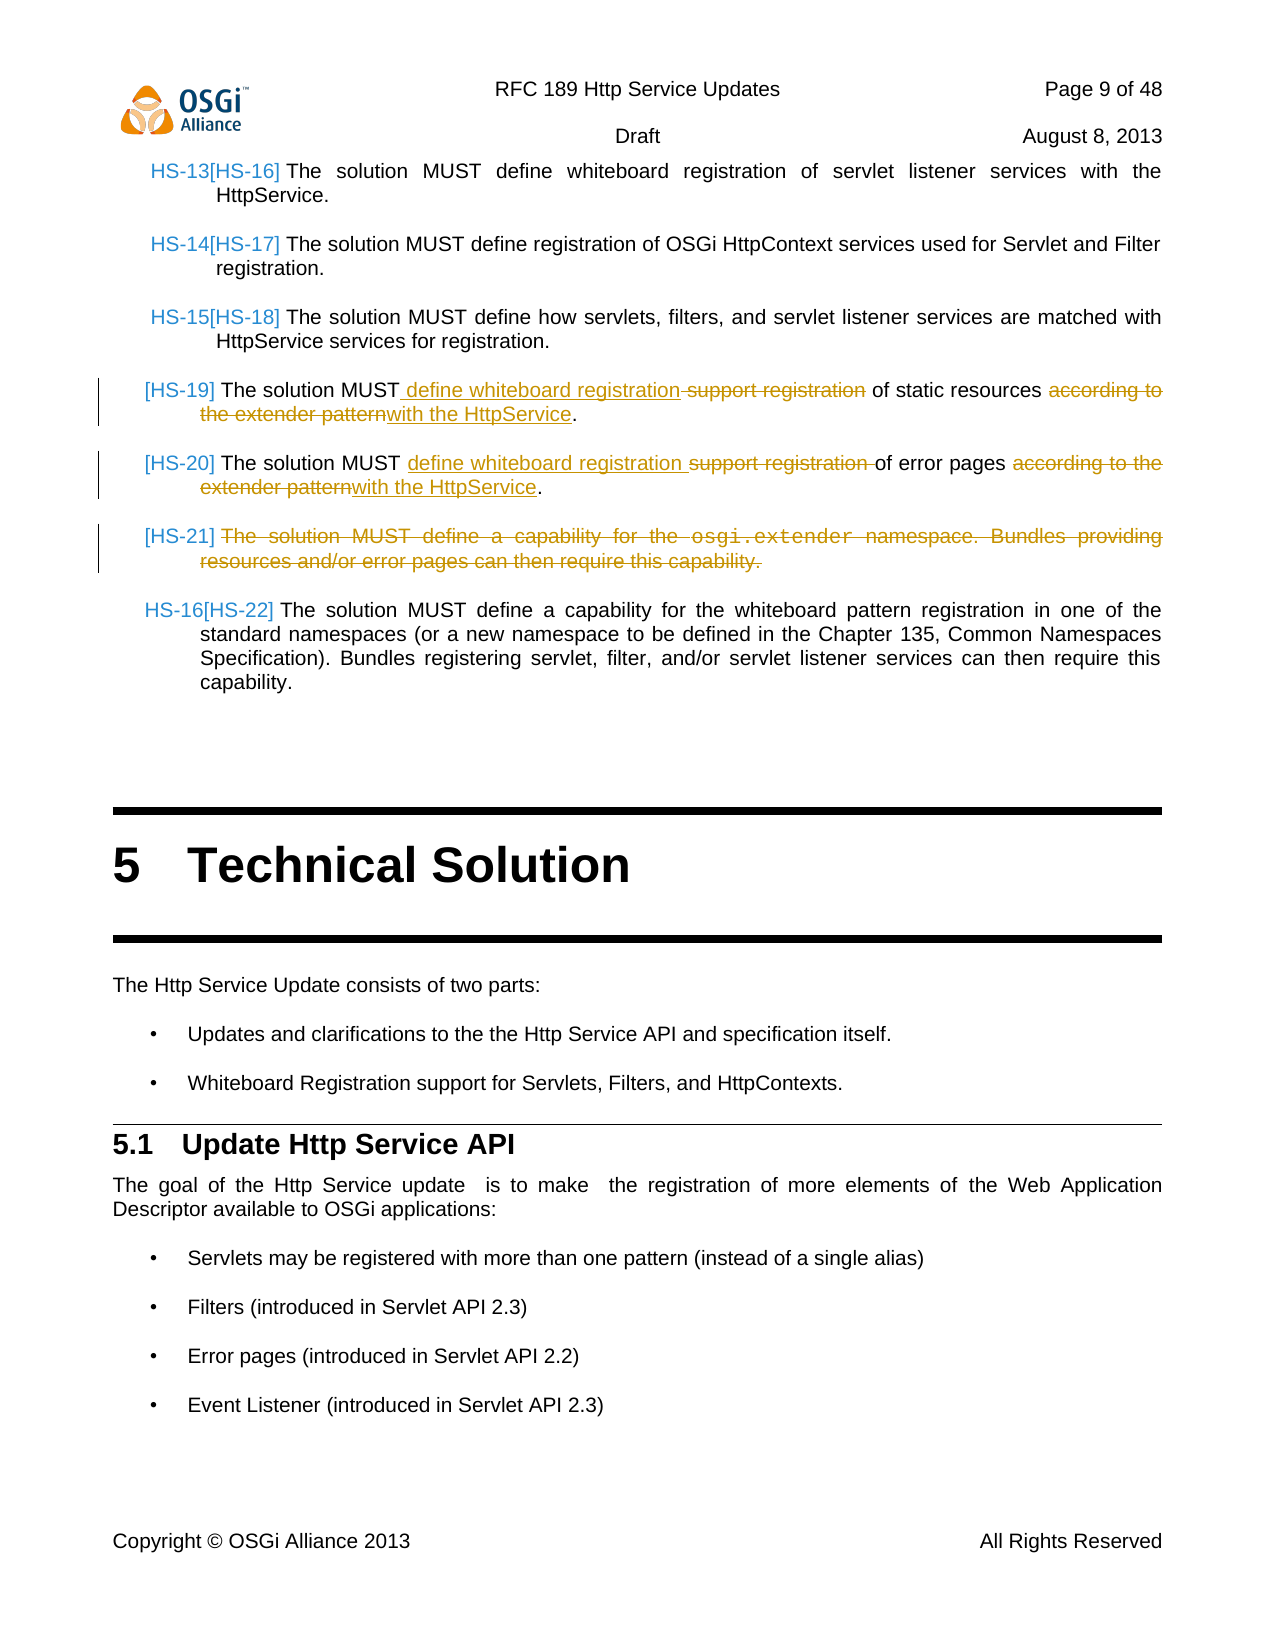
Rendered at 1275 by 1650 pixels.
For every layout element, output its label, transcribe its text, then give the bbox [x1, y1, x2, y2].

picture [113, 78, 257, 142]
list The solution MUST define whiteboard registration of error pages with the HttpService. [144, 451, 1162, 498]
list The solution MUST define how servlets, filters, and servlet listener services are matched with HttpService services for registration. [150, 305, 1162, 353]
list Servlets may be registered with more than one pattern (instead of a single alias) [150, 1246, 1162, 1270]
subtitle Technical Solution [112, 808, 1162, 943]
text The goal of the Http Service update is to make the registration of more elements of the Web Application Descriptor available to OSGi applications: [112, 1173, 1162, 1221]
list Error pages (introduced in Servlet API 2.2) [150, 1344, 1162, 1368]
text The Http Service Update consists of two parts: [112, 972, 1162, 996]
list The solution MUST define whiteboard registration of static resources with the HttpService. [144, 378, 1162, 426]
list Whiteboard Registration support for Servlets, Filters, and HttpContexts. [150, 1071, 1162, 1094]
subtitle Update Http Service API [112, 1125, 1162, 1160]
list The solution MUST define registration of OSGi HttpContext services used for Servlet and Filter registration. [150, 232, 1162, 280]
list Event Listener (introduced in Servlet API 2.3) [150, 1393, 1162, 1417]
list Updates and clarifications to the the Http Service API and specification itself. [150, 1021, 1162, 1046]
list Filters (introduced in Servlet API 2.3) [150, 1295, 1162, 1319]
list The solution MUST define whiteboard registration of servlet listener services with the HttpService. [150, 159, 1162, 207]
list The solution MUST define a capability for the whiteboard pattern registration in one of the standard namespaces (or a new namespace to be defined in the Chapter 135, Common Namespaces Specification). Bundles registering servlet, filter, and/or servlet listener services can then require this capability. [144, 598, 1162, 694]
